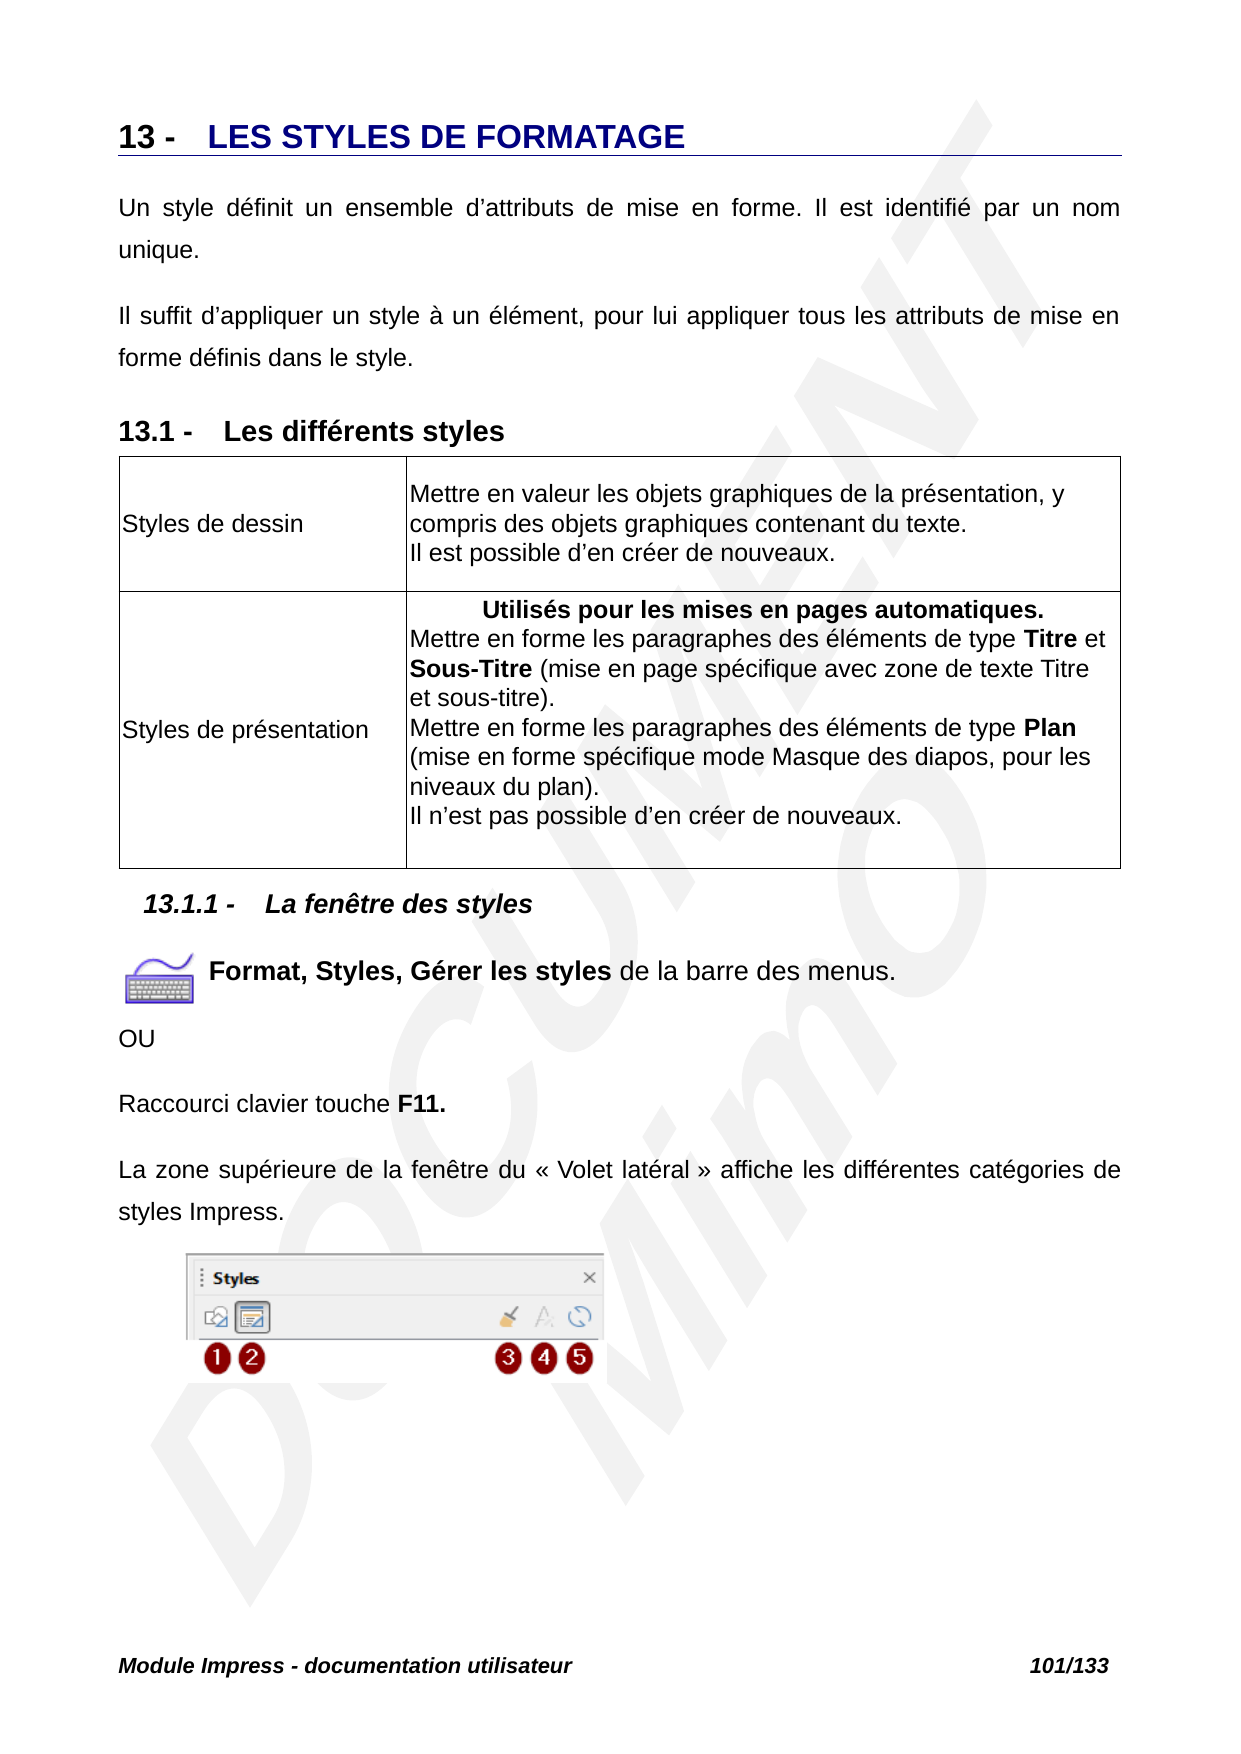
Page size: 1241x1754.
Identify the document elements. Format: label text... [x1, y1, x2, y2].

subtitle Les différents styles [118, 415, 1122, 447]
text Format, Styles, Gérer les styles de la barre des menus. [197, 956, 1122, 986]
text Il suffit d’appliquer un style à un élément, pour lui appliquer tous les attributs de mise en forme définis dans le style. [118, 302, 1122, 371]
text OU [118, 1024, 1122, 1052]
table_header Mettre en valeur les objets graphiques de la présentation, y compris des objets graphiques contenant du texte. Il est possible d’en créer de nouveaux. [407, 457, 1120, 591]
subtitle La fenêtre des styles [143, 889, 1122, 919]
table_header Styles de dessin [120, 457, 406, 591]
text La zone supérieure de la fenêtre du « Volet latéral » affiche les différentes catégories de styles Impress. [118, 1156, 1122, 1225]
text Raccourci clavier touche F11. [118, 1090, 1122, 1118]
picture [185, 1253, 607, 1383]
text Un style définit un ensemble d’attributs de mise en forme. Il est identifié par un nom unique. [118, 194, 1122, 264]
table_cell Styles de présentation [120, 592, 406, 868]
subtitle Les styles de formatage [118, 118, 1122, 155]
table_cell Utilisés pour les mises en pages automatiques. Mettre en forme les paragraphes des éléments de type Titre et Sous-Titre (mise en page spécifique avec zone de texte Titre et sous-titre). Mettre en forme les paragraphes des éléments de type Plan (mise en forme spécifique mode Masque des diapos, pour les niveaux du plan). Il n’est pas possible d’en créer de nouveaux. [407, 592, 1120, 868]
picture [121, 942, 197, 1018]
